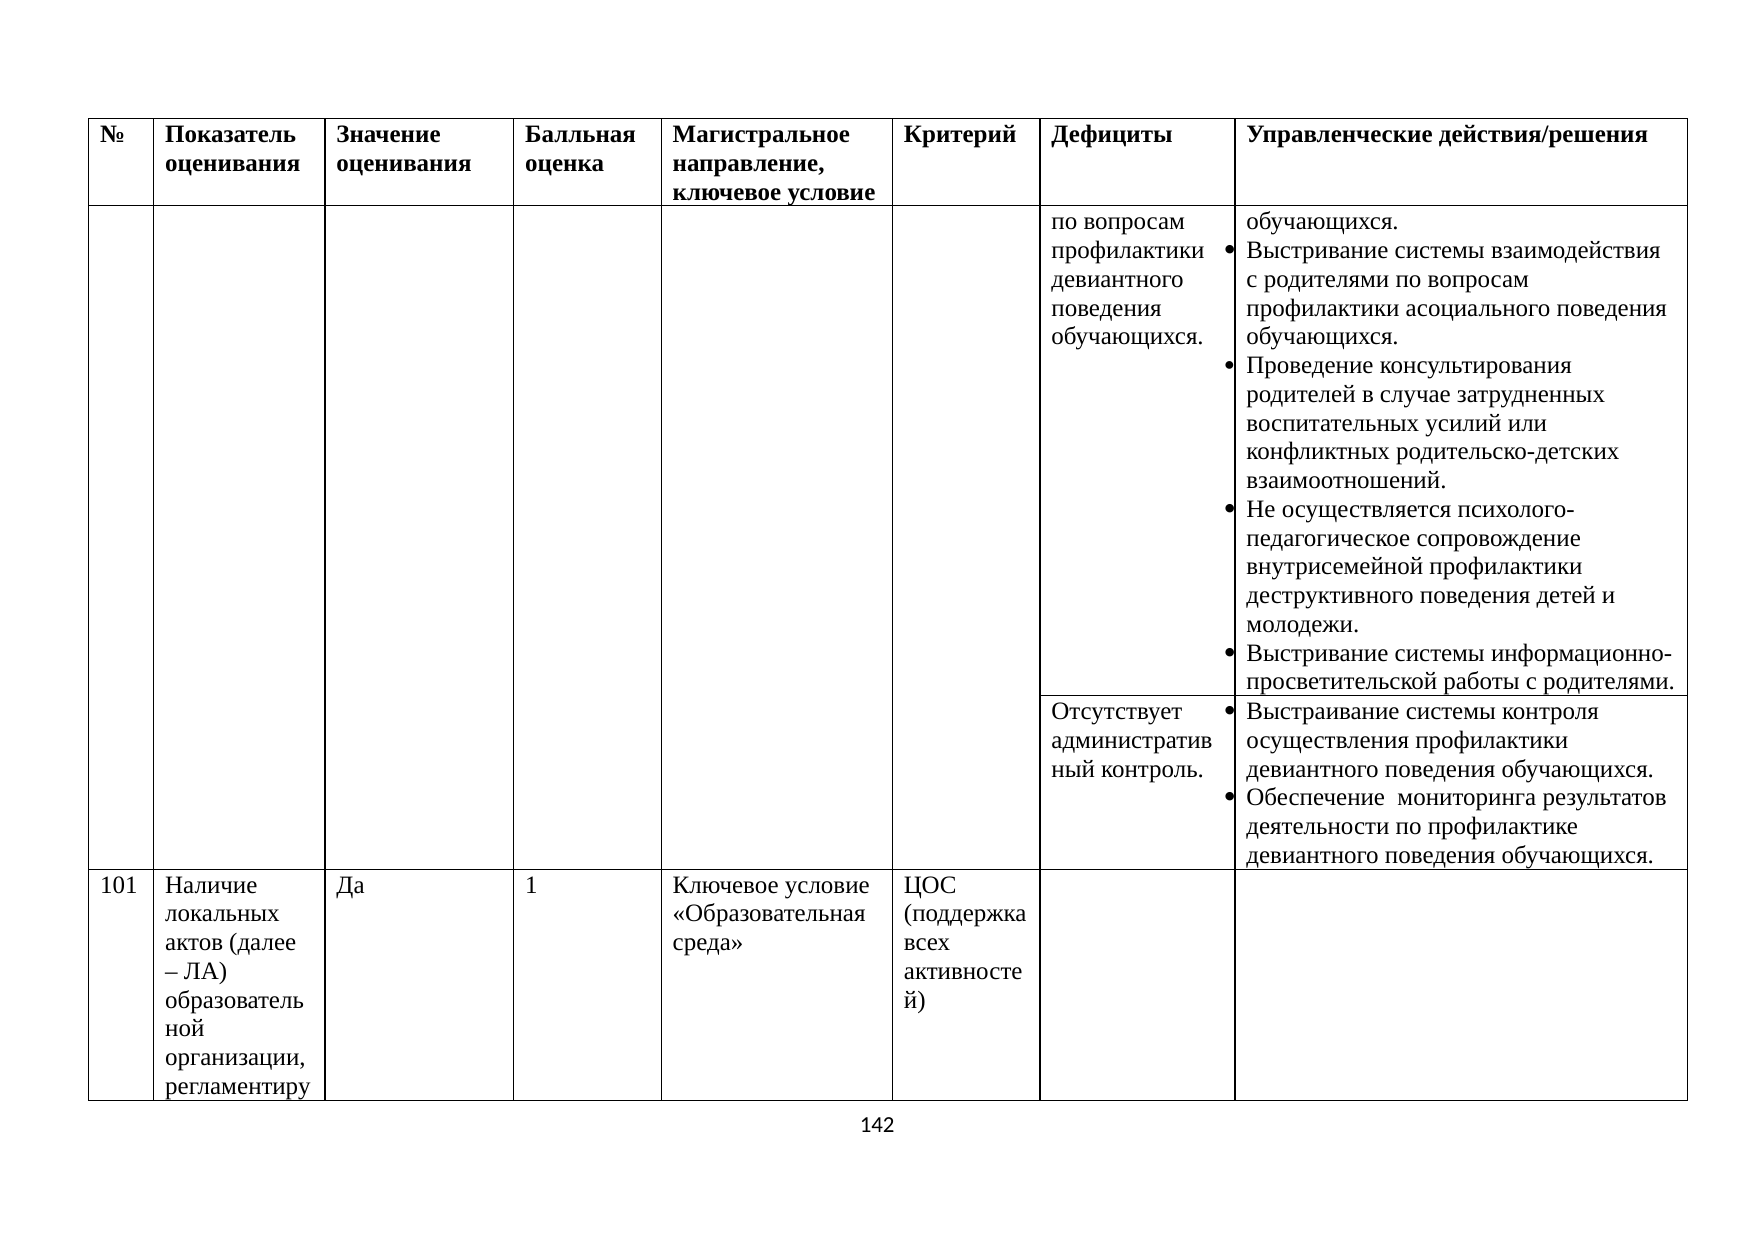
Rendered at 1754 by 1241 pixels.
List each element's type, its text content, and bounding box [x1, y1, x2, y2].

table_cell Отсутствует административный контроль. [1041, 696, 1234, 869]
table_cell 101 [89, 870, 153, 1100]
table_header Магистральное направление, ключевое условие [662, 119, 892, 205]
table_header Управленческие действия/решения [1236, 119, 1687, 205]
table_header № [89, 119, 153, 205]
table_header Значение оценивания [326, 119, 513, 205]
table_cell Наличие локальных актов (далее ‒ ЛА) образовательной организации, регламентиру [154, 870, 324, 1100]
table_header Показатель оценивания [154, 119, 324, 205]
table_cell [1236, 870, 1687, 1100]
table_cell по вопросам профилактики девиантного поведения обучающихся. [1041, 206, 1234, 695]
table_header Дефициты [1041, 119, 1234, 205]
table_cell Ключевое условие «Образовательная среда» [662, 870, 892, 1100]
table_cell 1 [514, 870, 661, 1100]
table_cell Да [326, 870, 513, 1100]
table_cell обучающихся. Выстривание системы взаимодействия с родителями по вопросам профилактики асоциального поведения обучающихся. Проведение консультирования родителей в случае затрудненных воспитательных усилий или конфликтных родительско-детских взаимоотношений. Не осуществляется психолого-педагогическое сопровождение внутрисемейной профилактики деструктивного поведения детей и молодежи. Выстривание системы информационно-просветительской работы с родителями. [1236, 206, 1687, 695]
table_cell Выстраивание системы контроля осуществления профилактики девиантного поведения обучающихся. Обеспечение мониторинга результатов деятельности по профилактике девиантного поведения обучающихся. [1236, 696, 1687, 869]
table_cell ЦОС (поддержка всех активностей) [893, 870, 1039, 1100]
table_cell [1041, 870, 1234, 1100]
table_header Критерий [893, 119, 1039, 205]
table_header Балльная оценка [514, 119, 661, 205]
